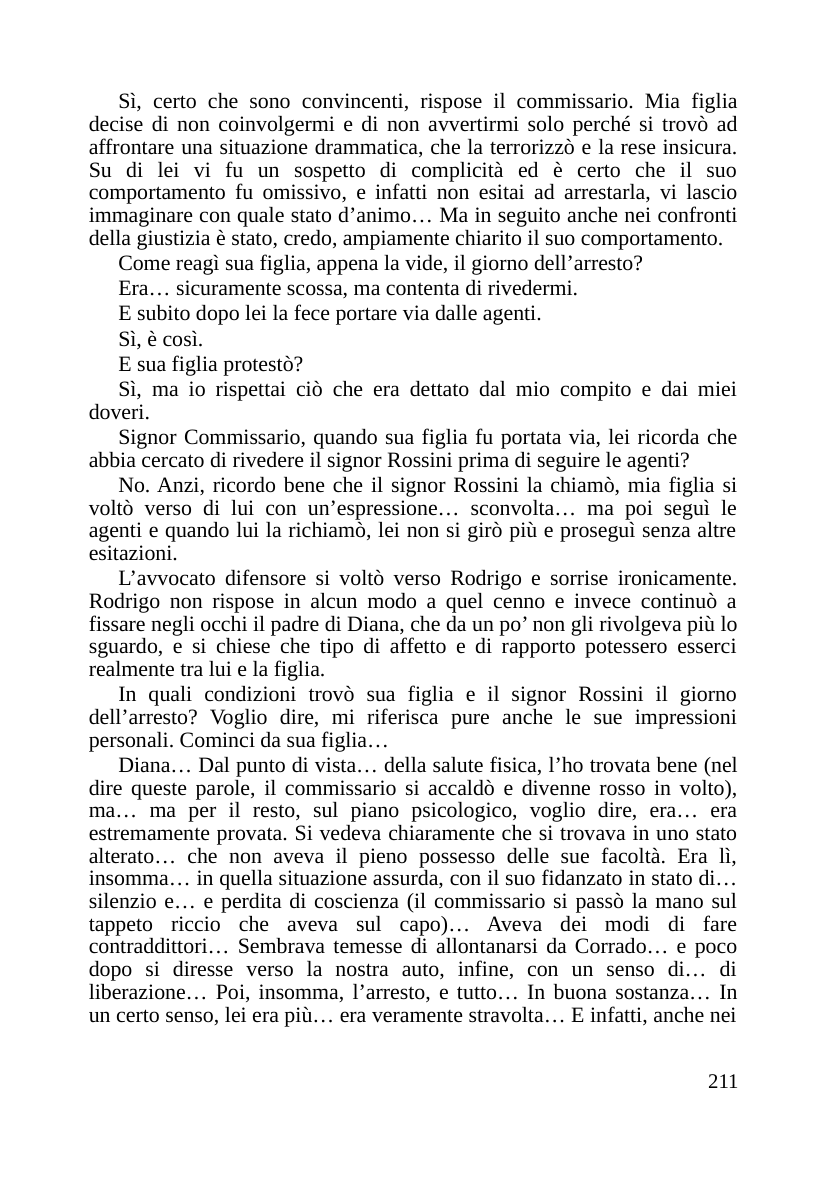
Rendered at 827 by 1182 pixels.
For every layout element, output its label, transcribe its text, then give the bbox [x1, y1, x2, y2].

text In quali condizioni trovò sua figlia e il signor Rossini il giorno dell’arresto? Voglio dire, mi riferisca pure anche le sue impressioni personali. Cominci da sua figlia… [88, 681, 738, 752]
text Come reagì sua figlia, appena la vide, il giorno dell’arresto? [88, 250, 738, 275]
text L’avvocato difensore si voltò verso Rodrigo e sorrise ironicamente. Rodrigo non rispose in alcun modo a quel cenno e invece continuò a fissare negli occhi il padre di Diana, che da un po’ non gli rivolgeva più lo sguardo, e si chiese che tipo di affetto e di rapporto potessero esserci realmente tra lui e la figlia. [88, 565, 738, 681]
text Sì, ma io rispettai ciò che era dettato dal mio compito e dai miei doveri. [88, 376, 738, 424]
text Sì, è così. [88, 326, 738, 351]
text Era… sicuramente scossa, ma contenta di rivedermi. [88, 275, 738, 300]
text No. Anzi, ricordo bene che il signor Rossini la chiamò, mia figlia si voltò verso di lui con un’espressione… sconvolta… ma poi seguì le agenti e quando lui la richiamò, lei non si girò più e proseguì senza altre esitazioni. [88, 472, 738, 565]
text Diana… Dal punto di vista… della salute fisica, l’ho trovata bene (nel dire queste parole, il commissario si accaldò e divenne rosso in volto), ma… ma per il resto, sul piano psicologico, voglio dire, era… era estremamente provata. Si vedeva chiaramente che si trovava in uno stato alterato… che non aveva il pieno possesso delle sue facoltà. Era lì, insomma… in quella situazione assurda, con il suo fidanzato in stato di… silenzio e… e perdita di coscienza (il commissario si passò la mano sul tappeto riccio che aveva sul capo)… Aveva dei modi di fare contraddittori… Sembrava temesse di allontanarsi da Corrado… e poco dopo si diresse verso la nostra auto, infine, con un senso di… di liberazione… Poi, insomma, l’arresto, e tutto… In buona sostanza… In un certo senso, lei era più… era veramente stravolta… E infatti, anche nei [88, 752, 738, 1027]
text Signor Commissario, quando sua figlia fu portata via, lei ricorda che abbia cercato di rivedere il signor Rossini prima di seguire le agenti? [88, 424, 738, 472]
text E subito dopo lei la fece portare via dalle agenti. [88, 300, 738, 326]
text Sì, certo che sono convincenti, rispose il commissario. Mia figlia decise di non coinvolgermi e di non avvertirmi solo perché si trovò ad affrontare una situazione drammatica, che la terrorizzò e la rese insicura. Su di lei vi fu un sospetto di complicità ed è certo che il suo comportamento fu omissivo, e infatti non esitai ad arrestarla, vi lascio immaginare con quale stato d’animo… Ma in seguito anche nei confronti della giustizia è stato, credo, ampiamente chiarito il suo comportamento. [88, 88, 738, 250]
text E sua figlia protestò? [88, 351, 738, 376]
